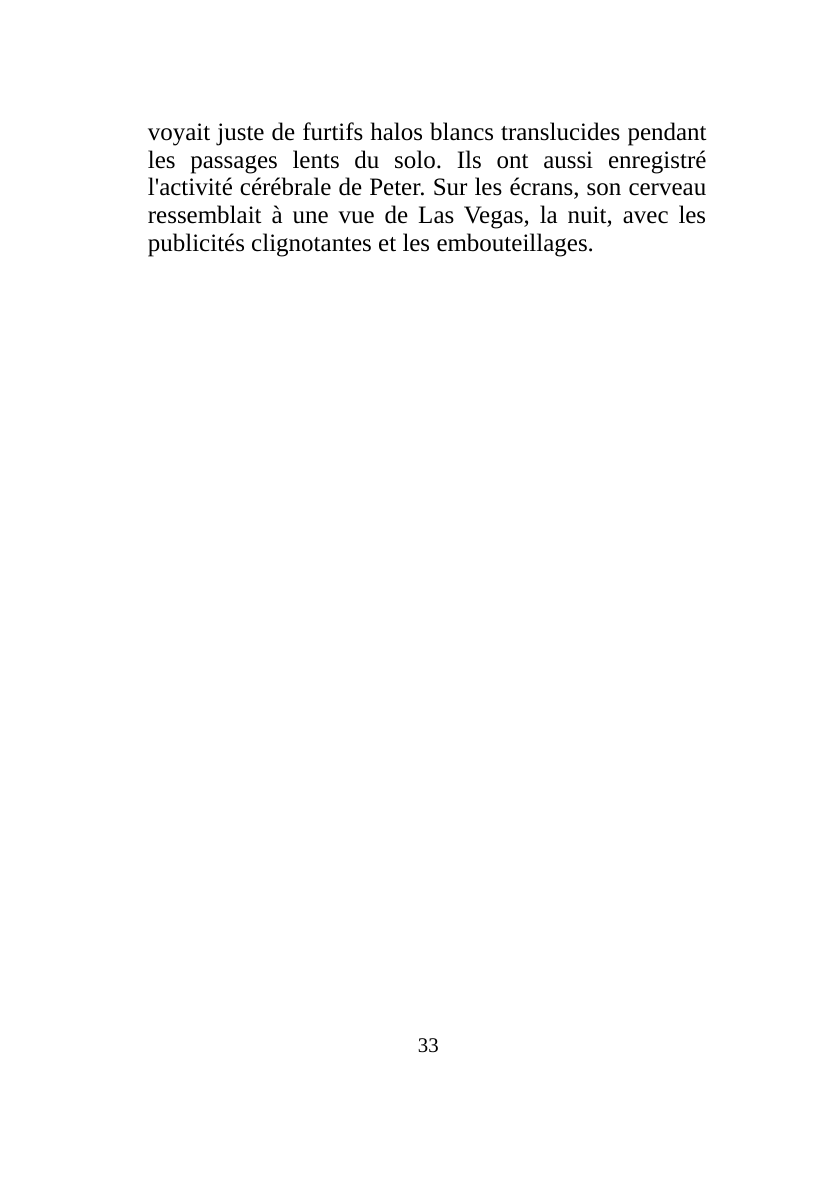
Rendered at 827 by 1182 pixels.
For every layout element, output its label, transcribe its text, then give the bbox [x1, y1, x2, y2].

text voyait juste de furtifs halos blancs translucides pendant les passages lents du solo. Ils ont aussi enregistré l'activité cérébrale de Peter. Sur les écrans, son cerveau ressemblait à une vue de Las Vegas, la nuit, avec les publicités clignotantes et les embouteillages. [148, 118, 707, 257]
